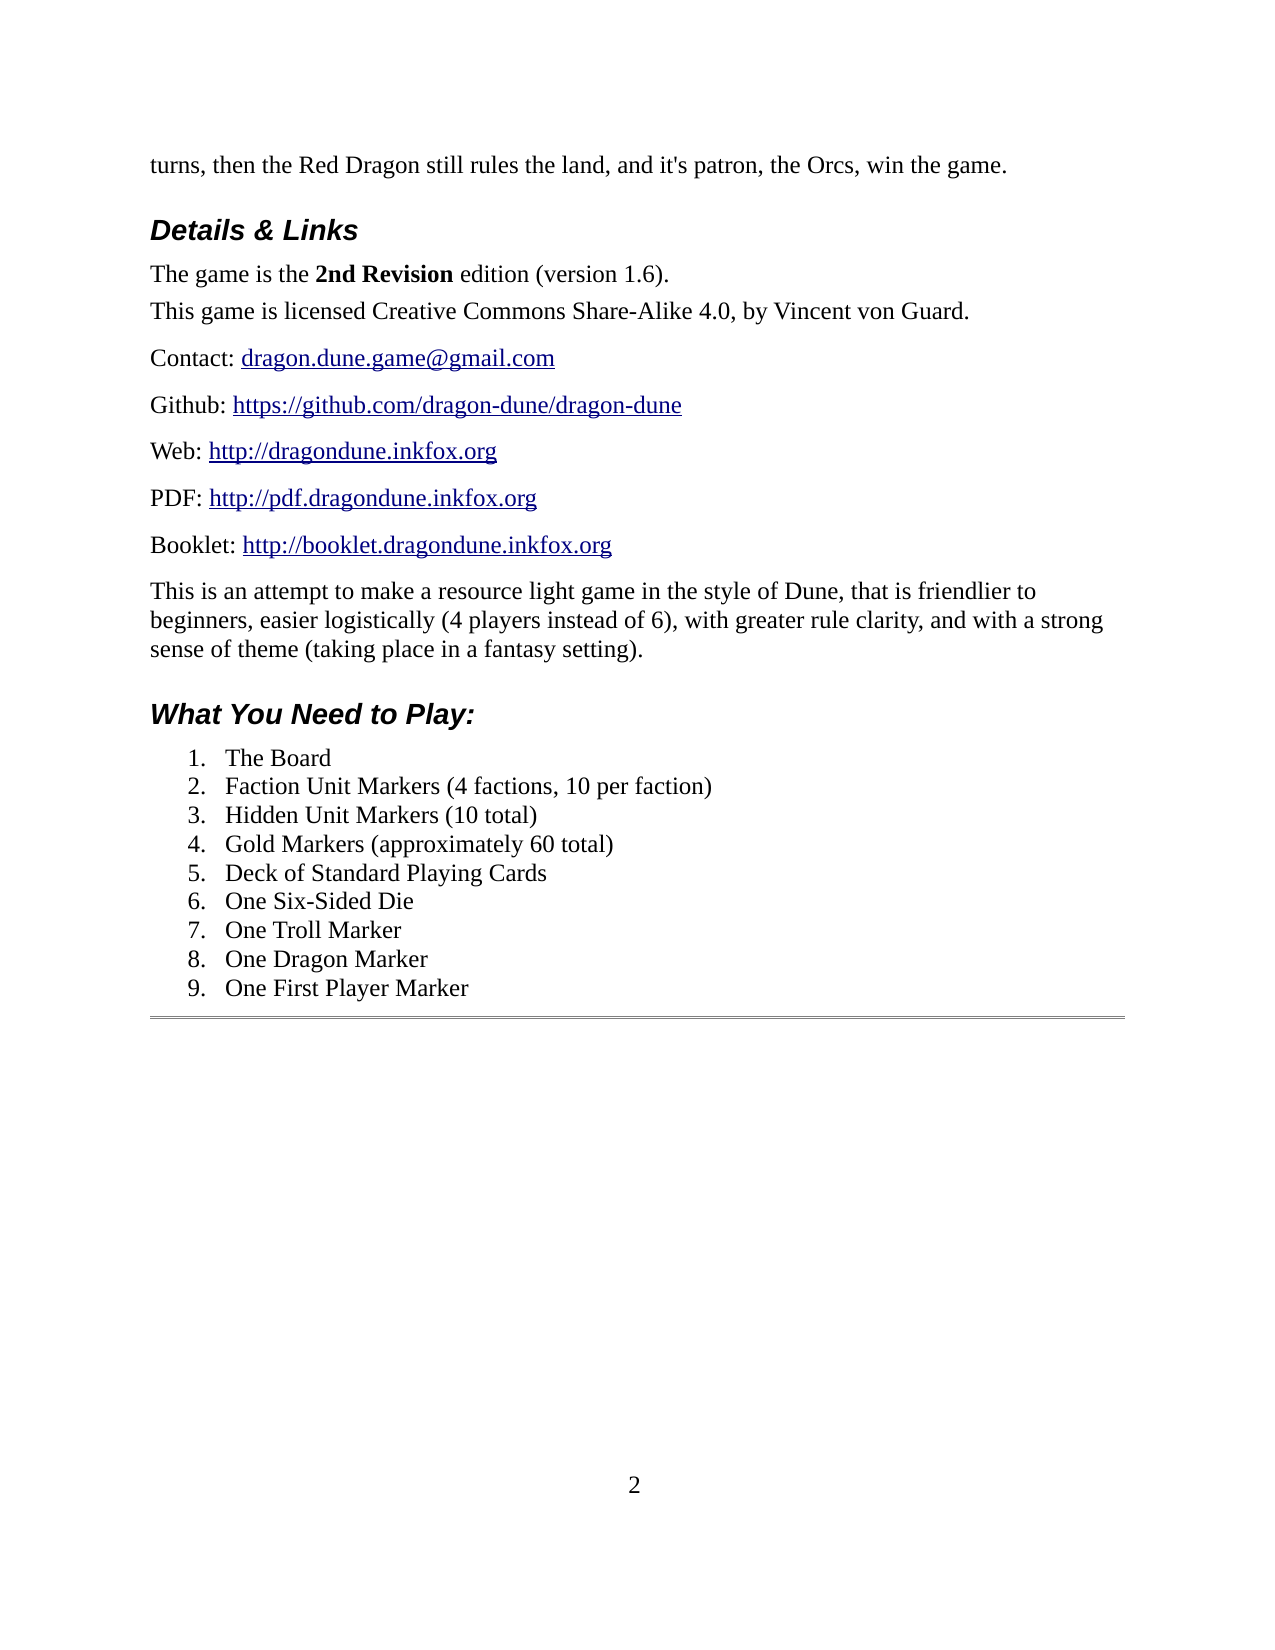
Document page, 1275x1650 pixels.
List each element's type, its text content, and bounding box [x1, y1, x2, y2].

text Github: https://github.com/dragon-dune/dragon-dune [150, 390, 1125, 418]
list One First Player Marker [187, 973, 1125, 1001]
list The Board [187, 743, 1125, 771]
list One Dragon Marker [187, 944, 1125, 973]
list Hidden Unit Markers (10 total) [187, 800, 1125, 829]
text The game is the 2nd Revision edition (version 1.6). [150, 259, 1125, 287]
subtitle What You Need to Play: [150, 697, 1125, 730]
text PDF: http://pdf.dragondune.inkfox.org [150, 483, 1125, 512]
text This is an attempt to make a resource light game in the style of Dune, that is friendlier to beginners, easier logistically (4 players instead of 6), with greater rule clarity, and with a strong sense of theme (taking place in a fantasy setting). [150, 576, 1125, 663]
text This game is licensed Creative Commons Share-Alike 4.0, by Vincent von Guard. [150, 296, 1125, 325]
list Faction Unit Markers (4 factions, 10 per faction) [187, 771, 1125, 800]
text turns, then the Red Dragon still rules the land, and it's patron, the Orcs, win the game. [150, 150, 1125, 179]
subtitle Details & Links [150, 213, 1125, 246]
list Deck of Standard Playing Cards [187, 858, 1125, 886]
text Web: http://dragondune.inkfox.org [150, 436, 1125, 465]
list One Troll Marker [187, 915, 1125, 944]
text Contact: dragon.dune.game@gmail.com [150, 343, 1125, 372]
list Gold Markers (approximately 60 total) [187, 829, 1125, 858]
list One Six-Sided Die [187, 886, 1125, 915]
text Booklet: http://booklet.dragondune.inkfox.org [150, 530, 1125, 558]
